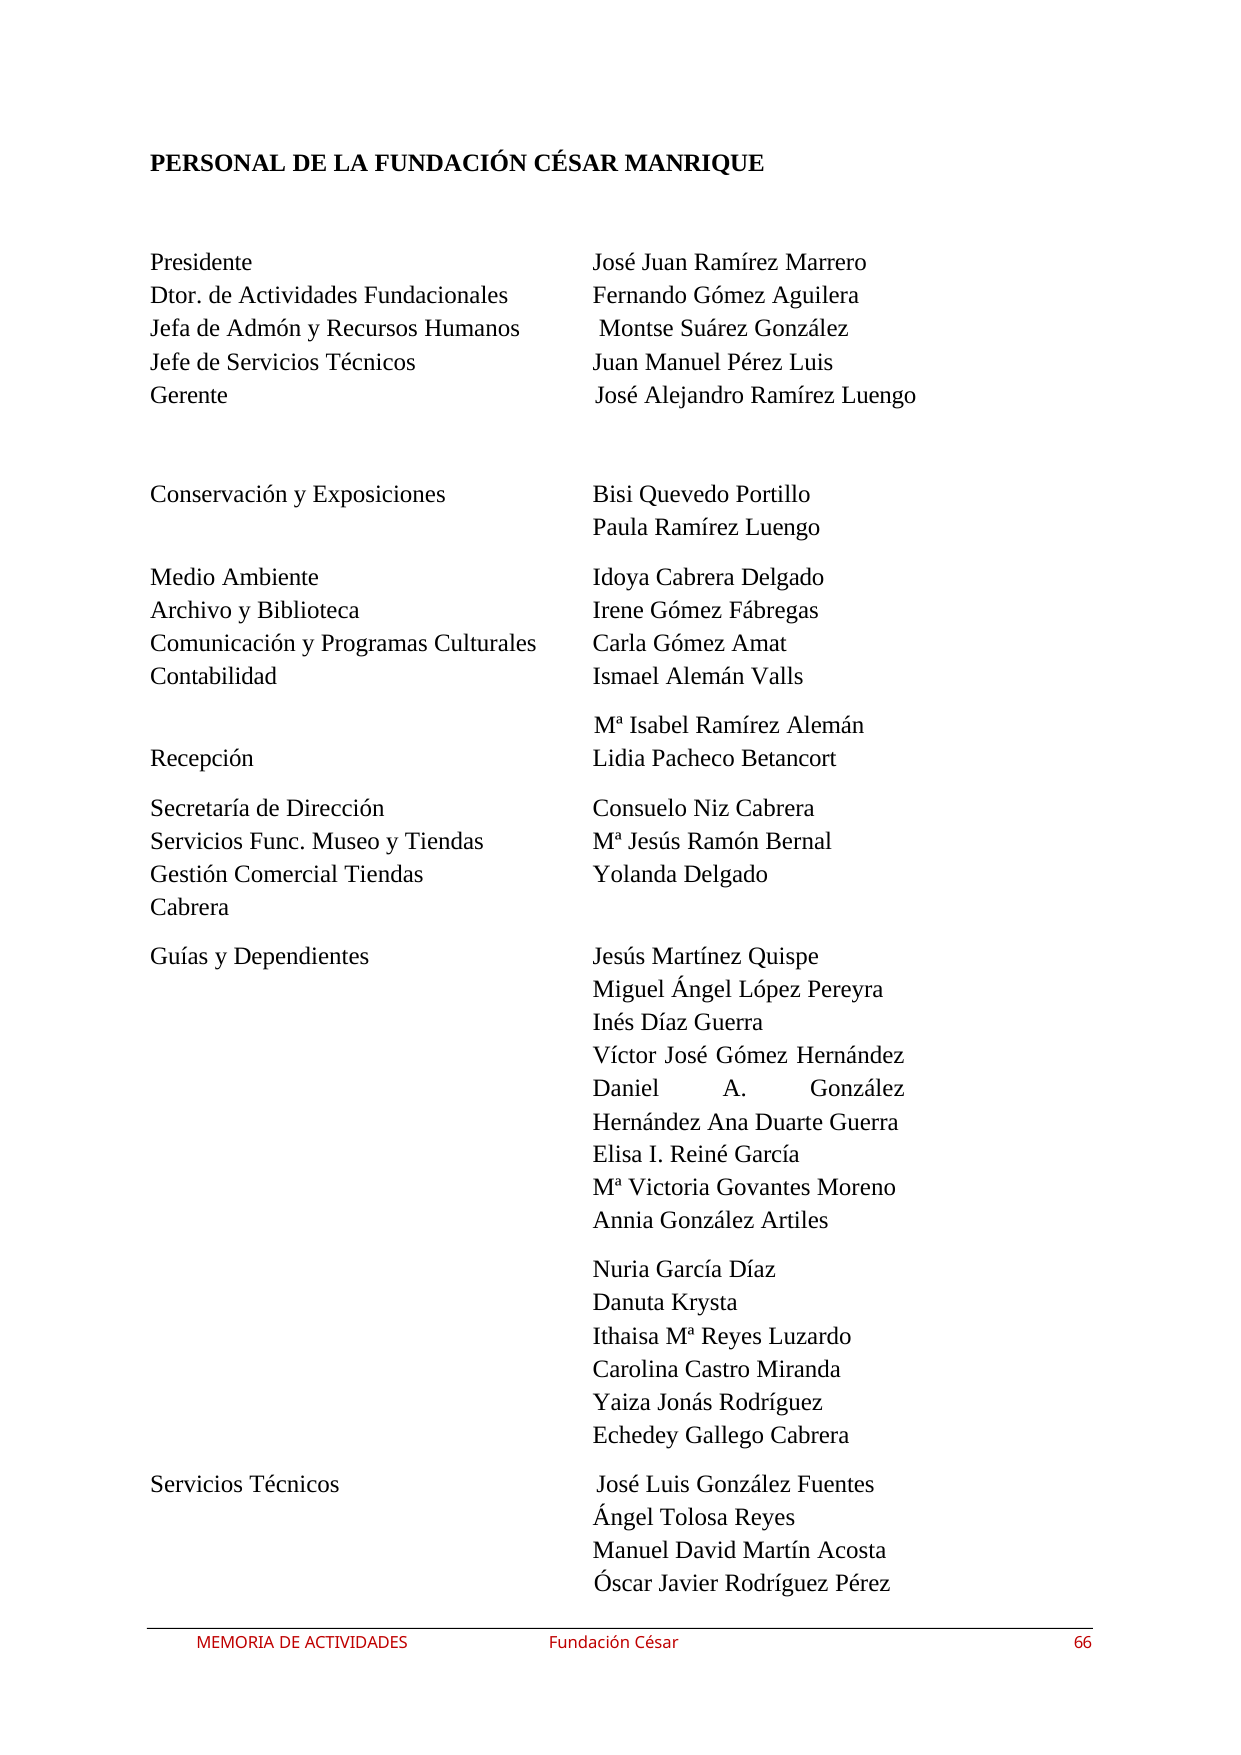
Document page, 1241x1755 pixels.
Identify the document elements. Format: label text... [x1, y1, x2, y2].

text Servicios Técnicos José Luis González Fuentes Ángel Tolosa Reyes [150, 1469, 876, 1531]
text Elisa I. Reiné García [592, 1139, 1108, 1168]
text Recepción Lidia Pacheco Betancort [150, 743, 1108, 772]
text Ithaisa Mª Reyes Luzardo Carolina Castro Miranda Yaiza Jonás Rodríguez Echedey Gallego Cabrera [592, 1321, 868, 1448]
text Guías y Dependientes Jesús Martínez Quispe Miguel Ángel López Pereyra Inés Díaz Guerra [150, 941, 884, 1036]
text Manuel David Martín Acosta Óscar Javier Rodríguez Pérez [592, 1536, 941, 1597]
text Secretaría de Dirección Consuelo Niz Cabrera Servicios Func. Museo y Tiendas Mª Jesús Ramón Bernal Gestión Comercial Tiendas Yolanda Delgado Cabrera [150, 793, 852, 921]
text Mª Victoria Govantes Moreno Annia González Artiles [592, 1172, 941, 1233]
text Gerente José Alejandro Ramírez Luengo [150, 380, 1108, 409]
text Archivo y Biblioteca Irene Gómez Fábregas Comunicación y Programas Culturales Carla Gómez Amat Contabilidad Ismael Alemán Valls [150, 595, 820, 689]
text Mª Isabel Ramírez Alemán [594, 711, 1108, 739]
subtitle PERSONAL DE LA FUNDACIÓN CÉSAR MANRIQUE [150, 148, 1108, 177]
text Conservación y Exposiciones Bisi Quevedo Portillo Paula Ramírez Luengo [150, 479, 822, 541]
text Nuria García Díaz Danuta Krysta [592, 1254, 822, 1316]
text Víctor José Gómez Hernández Daniel A. González Hernández Ana Duarte Guerra [592, 1041, 904, 1135]
text Presidente José Juan Ramírez Marrero Dtor. de Actividades Fundacionales Fernando Gómez Aguilera Jefa de Admón y Recursos Humanos Montse Suárez González Jefe de Servicios Técnicos Juan Manuel Pérez Luis [150, 247, 868, 375]
text Medio Ambiente Idoya Cabrera Delgado [150, 562, 1108, 591]
